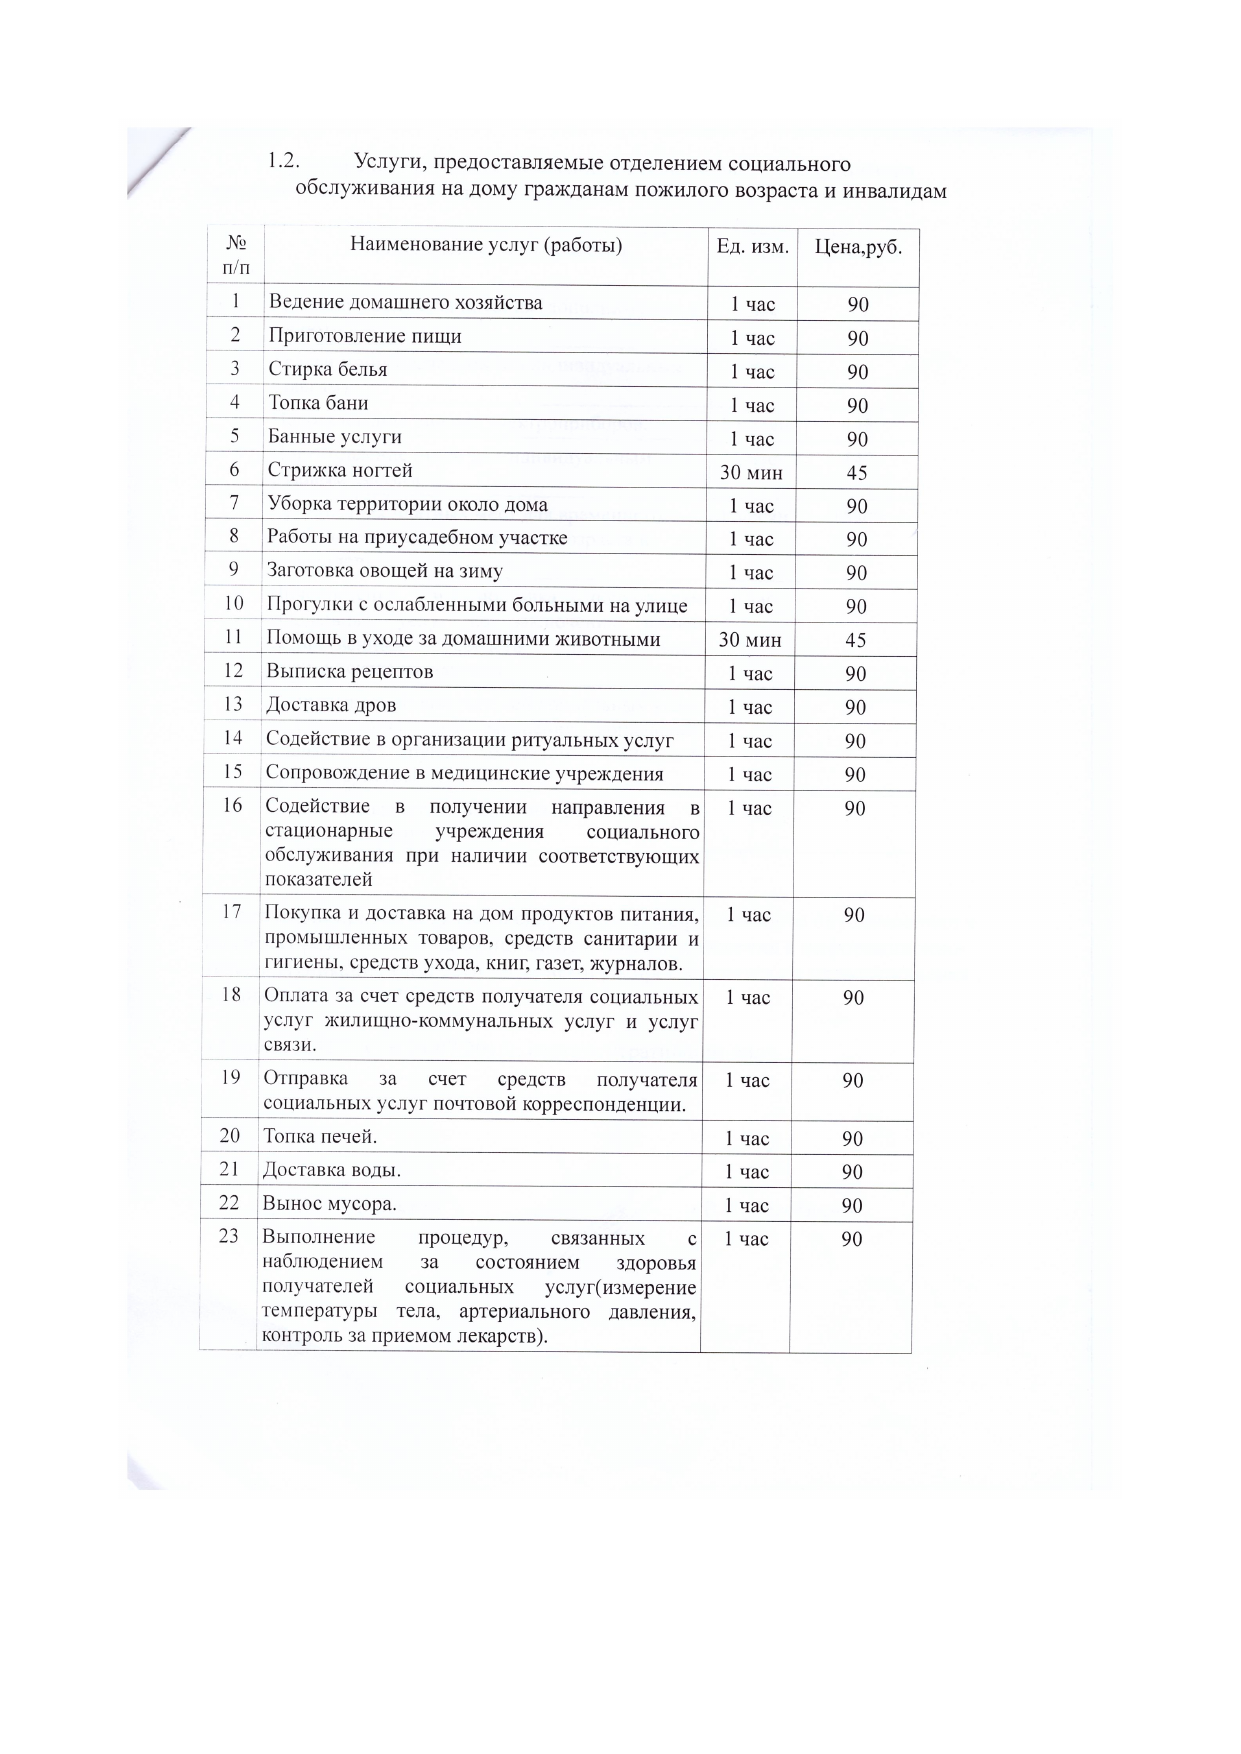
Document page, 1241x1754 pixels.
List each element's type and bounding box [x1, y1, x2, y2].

picture [118, 118, 1122, 1499]
